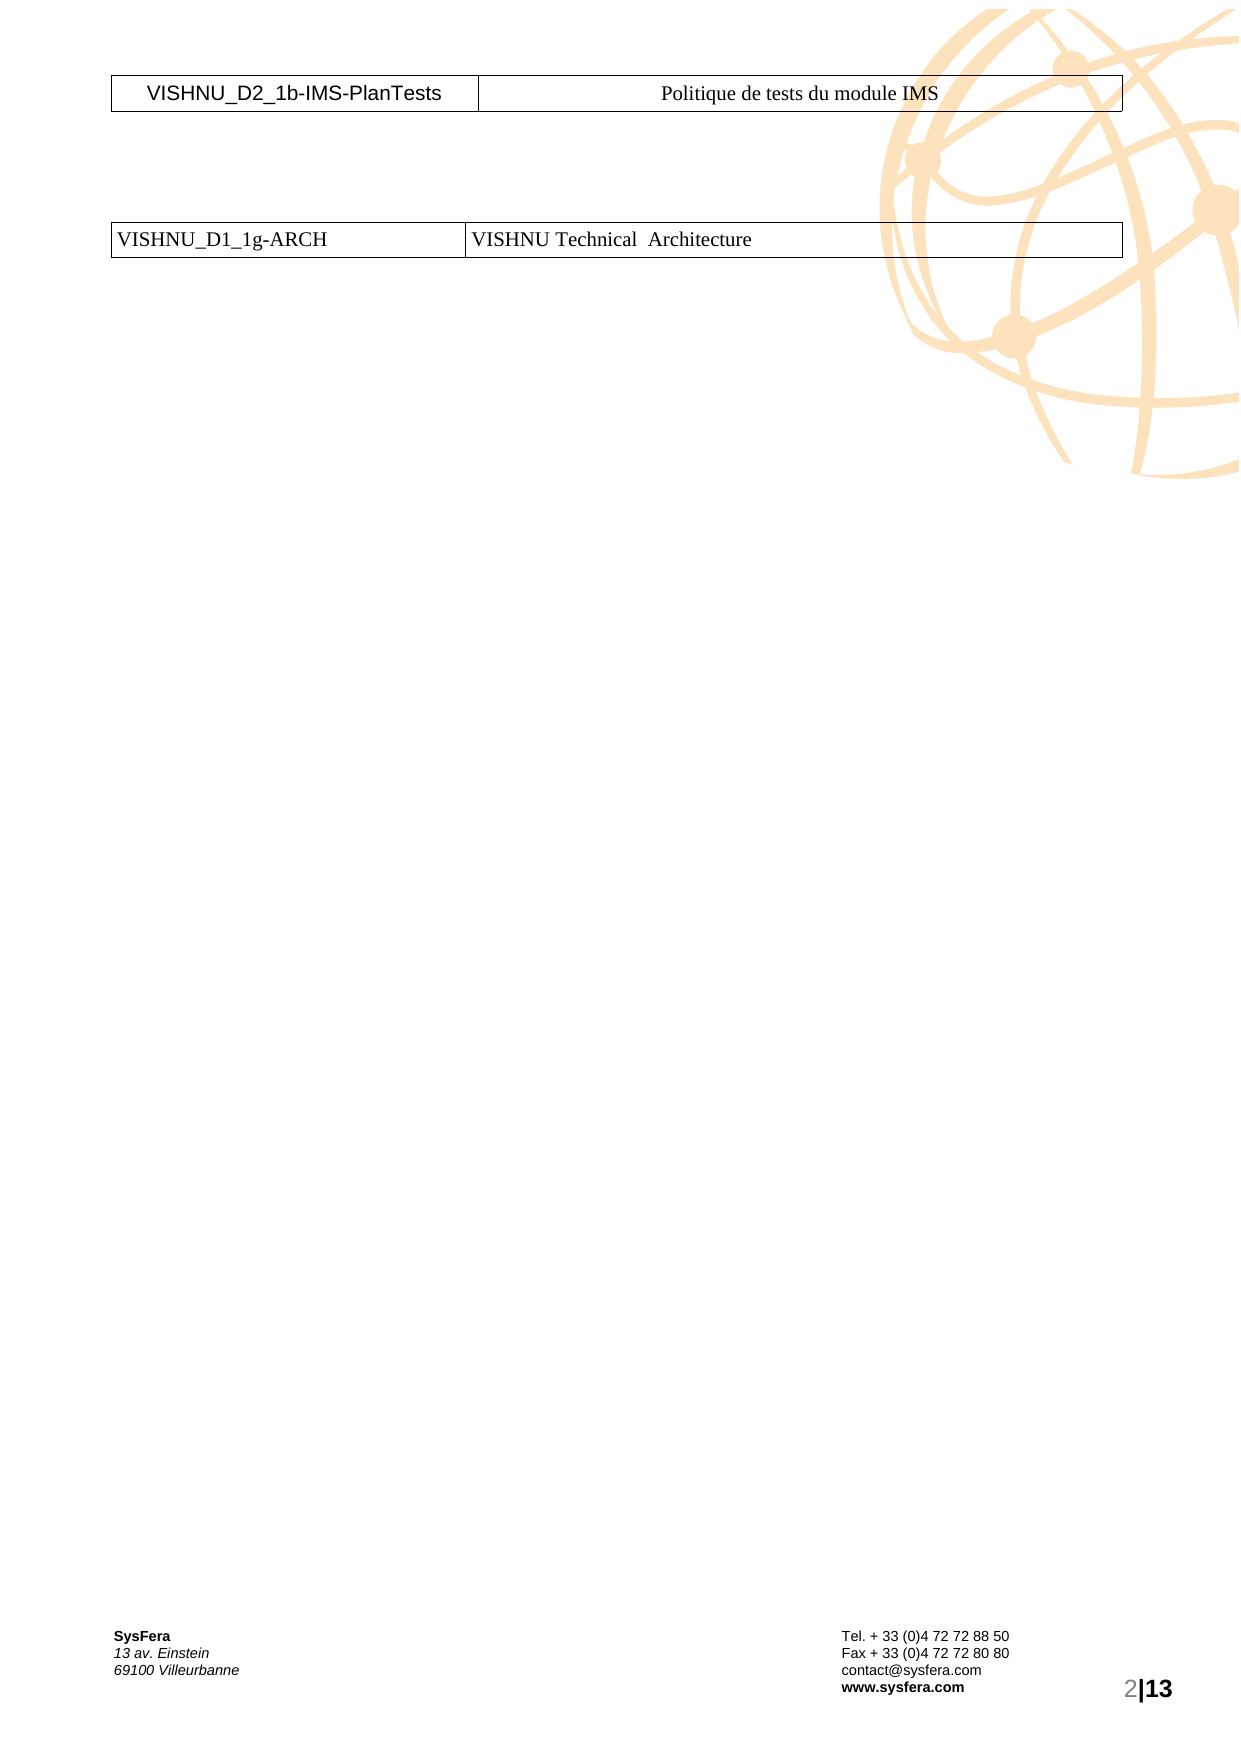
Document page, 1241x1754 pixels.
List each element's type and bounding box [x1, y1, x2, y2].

picture [1, 9, 1239, 479]
